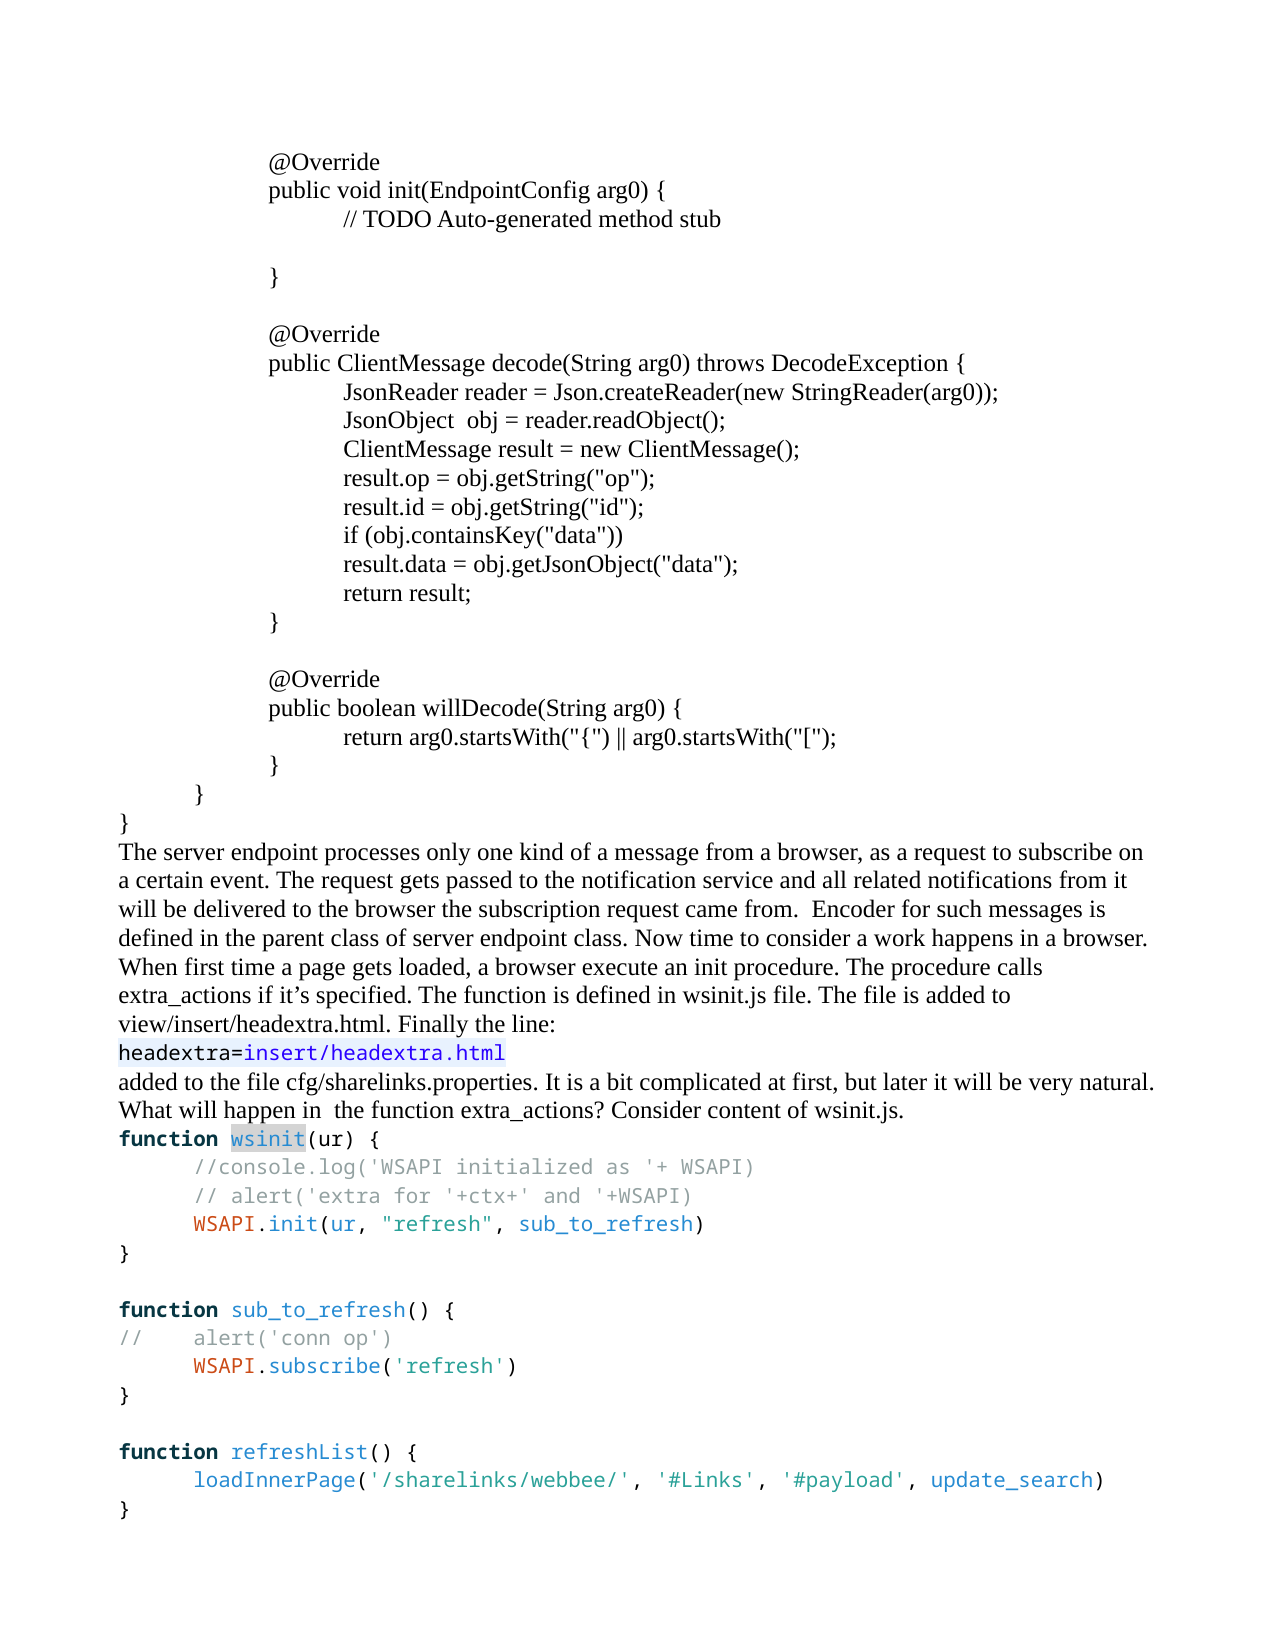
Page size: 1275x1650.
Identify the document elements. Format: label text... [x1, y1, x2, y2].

text function wsinit(ur) { [118, 1124, 1157, 1152]
text } [118, 1494, 1157, 1522]
text } [118, 1380, 1157, 1408]
text headextra=insert/headextra.html [118, 1038, 1157, 1067]
text // alert('conn op') [118, 1323, 1157, 1352]
text @Override [118, 319, 1157, 348]
text WSAPI.init(ur, "refresh", sub_to_refresh) [118, 1209, 1157, 1238]
text The server endpoint processes only one kind of a message from a browser, as a request to subscribe on a certain event. The request gets passed to the notification service and all related notifications from it will be delivered to the browser the subscription request came from. Encoder for such messages is defined in the parent class of server endpoint class. Now time to consider a work happens in a browser. When first time a page gets loaded, a browser execute an init procedure. The procedure calls extra_actions if it’s specified. The function is defined in wsinit.js file. The file is added to view/insert/headextra.html. Finally the line: [118, 837, 1157, 1038]
text } [118, 779, 1157, 808]
text } [118, 262, 1157, 291]
text //console.log('WSAPI initialized as '+ WSAPI) [118, 1152, 1157, 1181]
text ClientMessage result = new ClientMessage(); [118, 434, 1157, 463]
text WSAPI.subscribe('refresh') [118, 1352, 1157, 1380]
text result.id = obj.getString("id"); [118, 492, 1157, 521]
text } [118, 808, 1157, 837]
text public void init(EndpointConfig arg0) { [118, 176, 1157, 204]
text JsonObject obj = reader.readObject(); [118, 406, 1157, 434]
text loadInnerPage('/sharelinks/webbee/', '#Links', '#payload', update_search) [118, 1465, 1157, 1494]
text // alert('extra for '+ctx+' and '+WSAPI) [118, 1181, 1157, 1209]
text @Override [118, 147, 1157, 176]
text return arg0.startsWith("{") || arg0.startsWith("["); [118, 722, 1157, 751]
text if (obj.containsKey("data")) [118, 521, 1157, 549]
text public ClientMessage decode(String arg0) throws DecodeException { [118, 348, 1157, 377]
text // TODO Auto-generated method stub [118, 204, 1157, 233]
text JsonReader reader = Json.createReader(new StringReader(arg0)); [118, 377, 1157, 406]
text @Override [118, 664, 1157, 693]
text function refreshList() { [118, 1437, 1157, 1465]
text return result; [118, 578, 1157, 607]
text result.op = obj.getString("op"); [118, 463, 1157, 492]
text public boolean willDecode(String arg0) { [118, 693, 1157, 722]
text added to the file cfg/sharelinks.properties. It is a bit complicated at first, but later it will be very natural. What will happen in the function extra_actions? Consider content of wsinit.js. [118, 1067, 1157, 1124]
text function sub_to_refresh() { [118, 1295, 1157, 1323]
text } [118, 607, 1157, 636]
text result.data = obj.getJsonObject("data"); [118, 549, 1157, 578]
text } [118, 751, 1157, 779]
text } [118, 1238, 1157, 1266]
